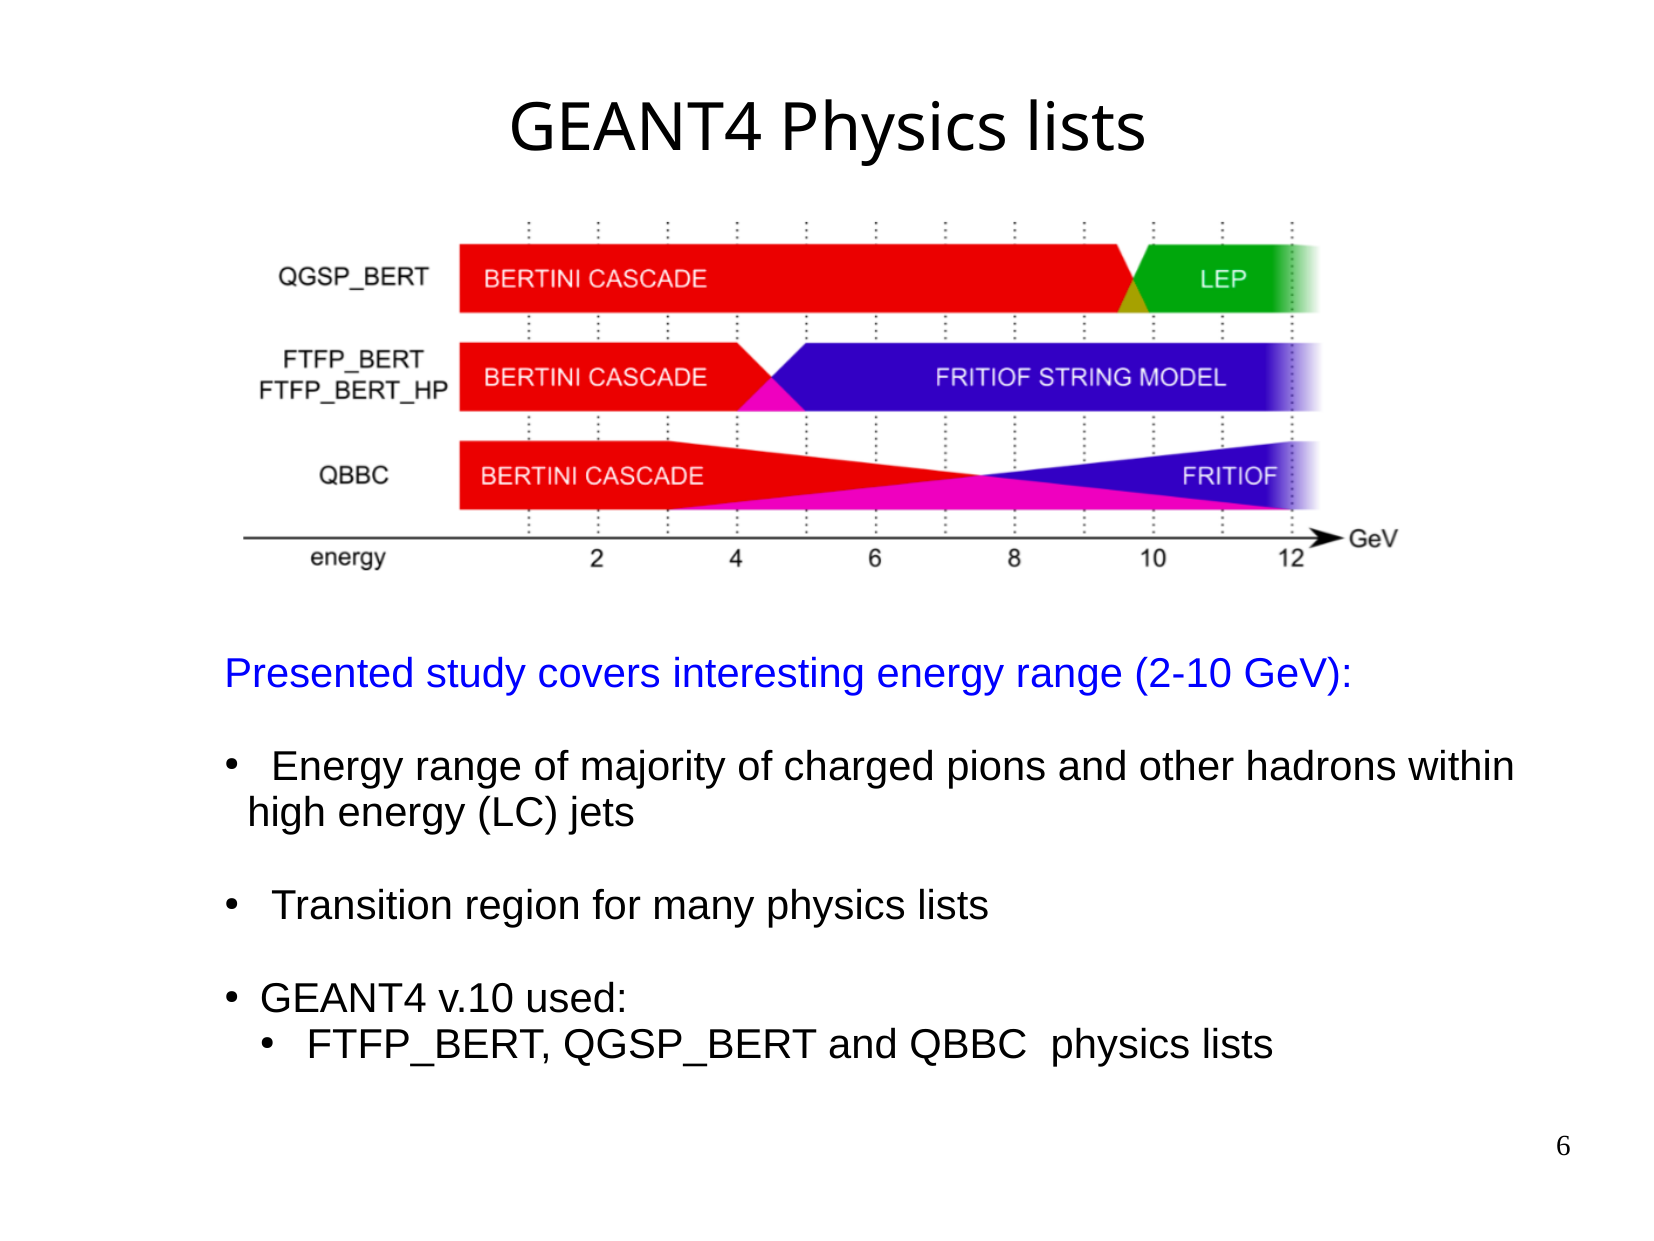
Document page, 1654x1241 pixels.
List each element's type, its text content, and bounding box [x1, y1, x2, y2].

text_box Presented study covers interesting energy range (2-10 GeV): Energy range of majority of charged pions and other hadrons within high energy (LC) jets Transition region for many physics lists GEANT4 v.10 used: FTFP_BERT, QGSP_BERT and QBBC physics lists [209, 641, 1543, 1075]
title GEANT4 Physics lists [85, 52, 1571, 198]
picture [234, 201, 1452, 602]
